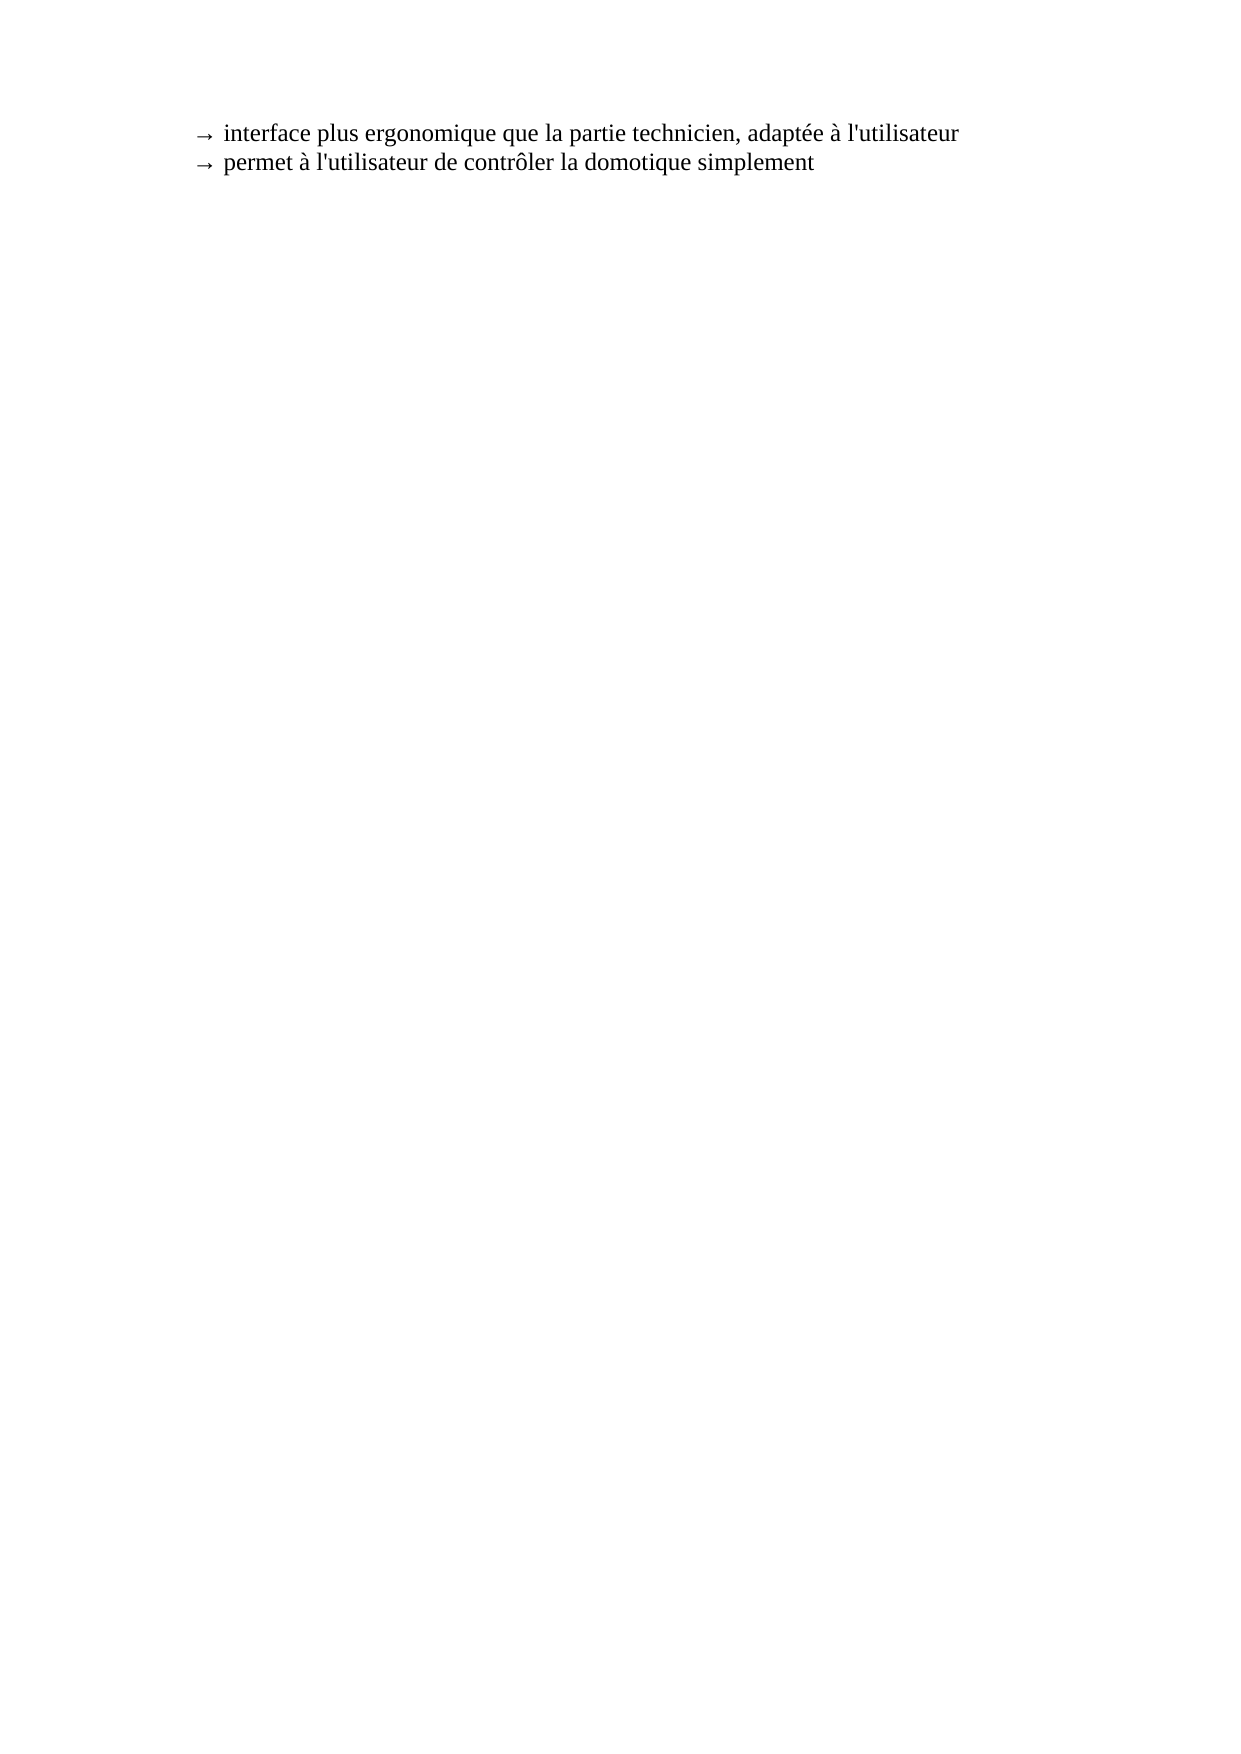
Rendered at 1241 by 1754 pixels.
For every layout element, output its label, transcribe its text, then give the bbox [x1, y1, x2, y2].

text → permet à l'utilisateur de contrôler la domotique simplement [118, 147, 1122, 176]
text → interface plus ergonomique que la partie technicien, adaptée à l'utilisateur [118, 118, 1122, 147]
